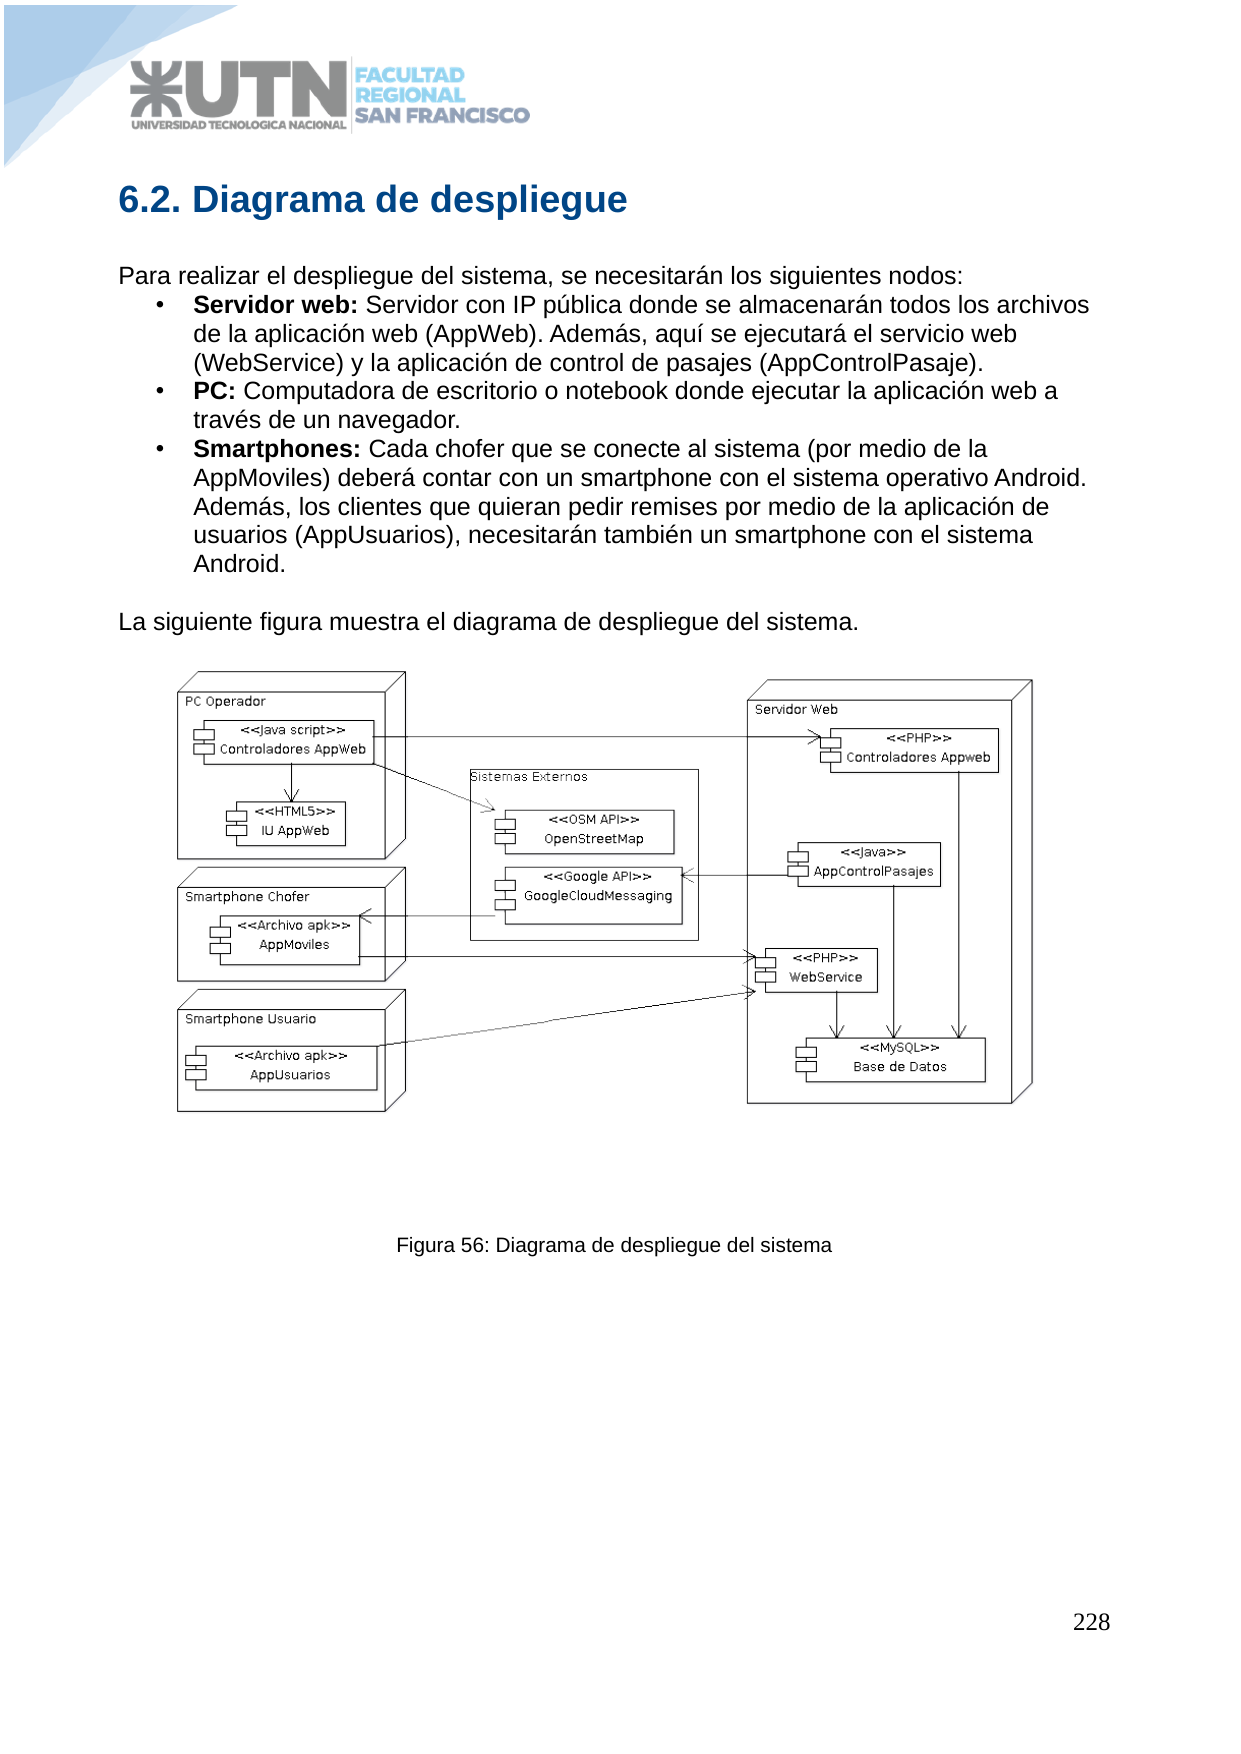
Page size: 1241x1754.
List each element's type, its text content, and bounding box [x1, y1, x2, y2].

picture [3, 5, 532, 169]
text La siguiente figura muestra el diagrama de despliegue del sistema. [118, 607, 1110, 635]
text Para realizar el despliegue del sistema, se necesitarán los siguientes nodos: [118, 261, 1110, 290]
picture [112, 664, 1117, 1233]
text Figura 56: Diagrama de despliegue del sistema [118, 1233, 1110, 1257]
list Servidor web: Servidor con IP pública donde se almacenarán todos los archivos de la aplicación web (AppWeb). Además, aquí se ejecutará el servicio web (WebService) y la aplicación de control de pasajes (AppControlPasaje). [156, 290, 1110, 376]
subtitle 6.2. Diagrama de despliegue [118, 176, 1110, 220]
list PC: Computadora de escritorio o notebook donde ejecutar la aplicación web a través de un navegador. [156, 376, 1110, 434]
list Smartphones: Cada chofer que se conecte al sistema (por medio de la AppMoviles) deberá contar con un smartphone con el sistema operativo Android. Además, los clientes que quieran pedir remises por medio de la aplicación de usuarios (AppUsuarios), necesitarán también un smartphone con el sistema Android. [156, 434, 1110, 578]
